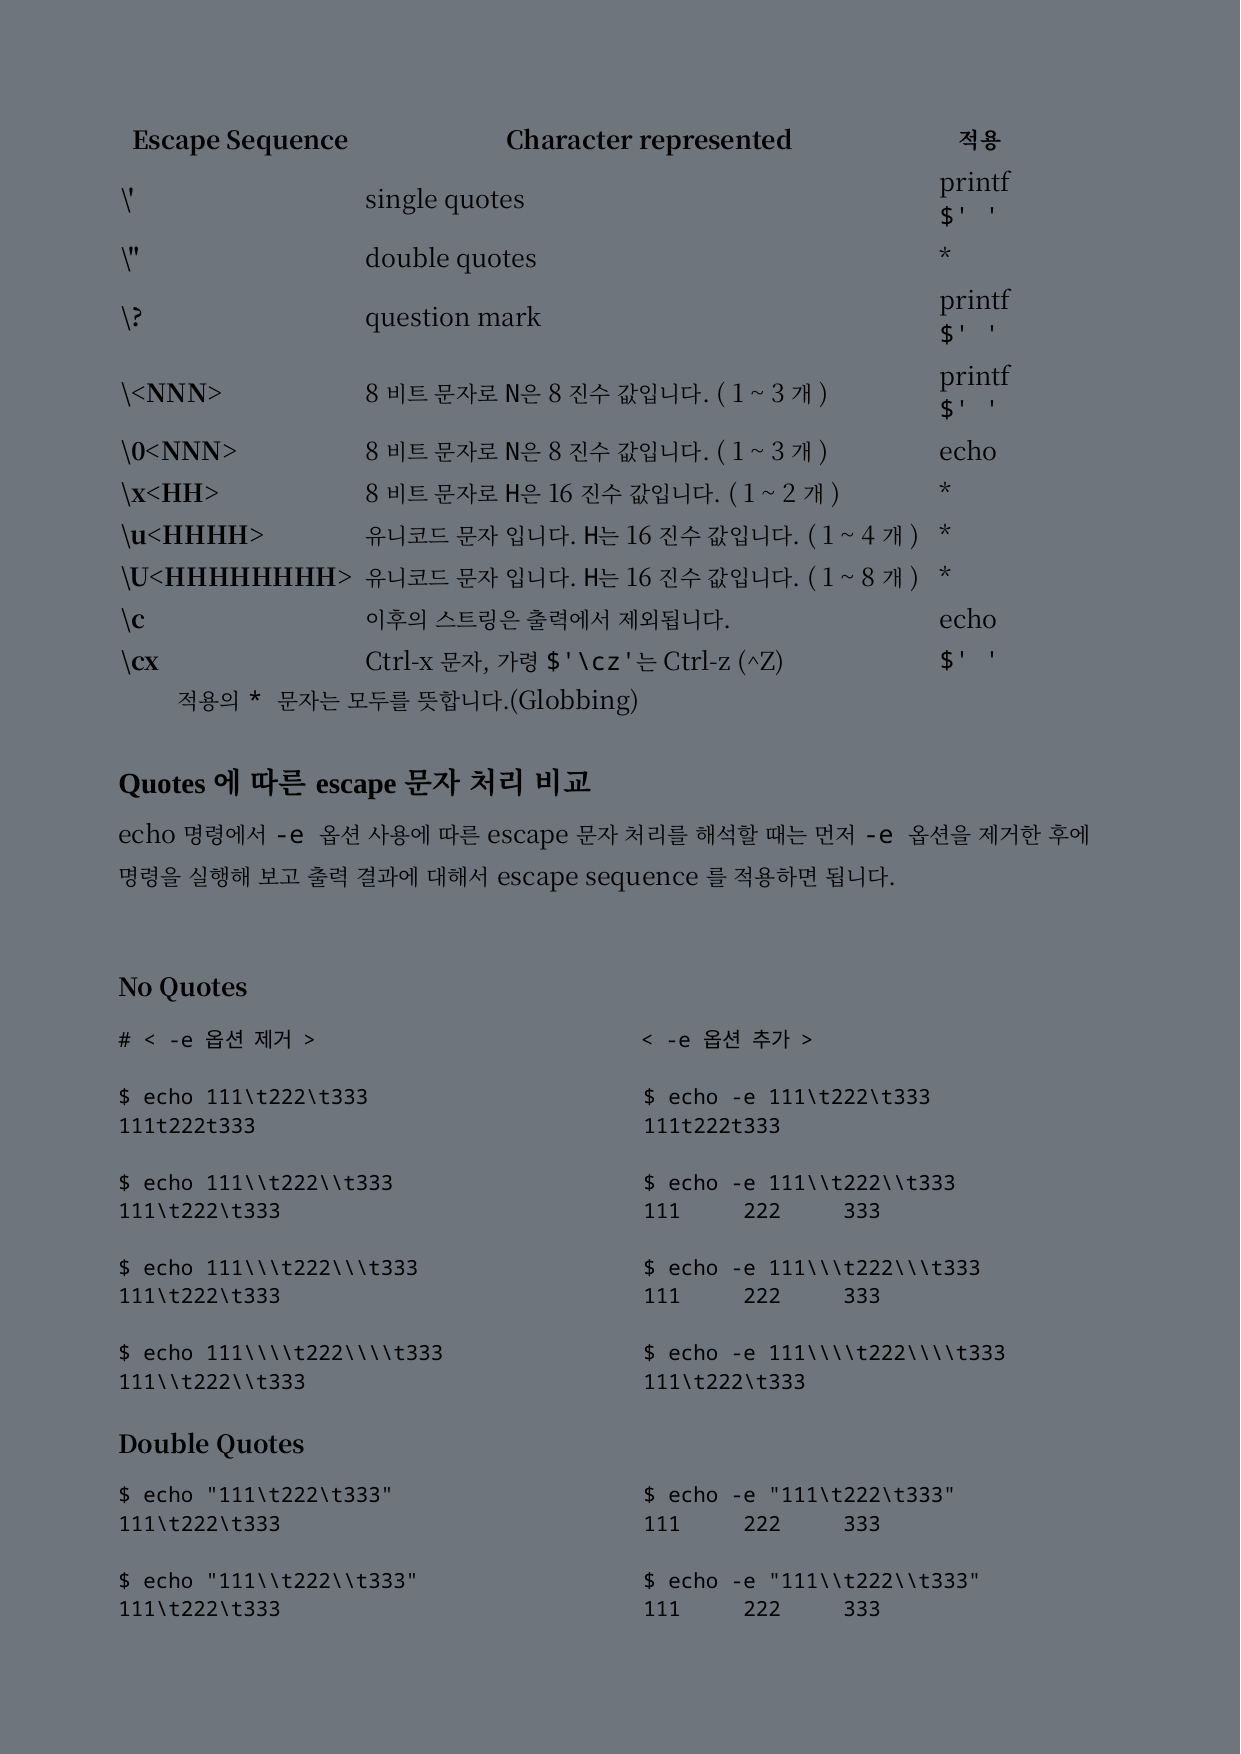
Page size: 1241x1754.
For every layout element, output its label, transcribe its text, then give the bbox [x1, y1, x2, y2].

table_header Character represented [363, 118, 936, 160]
text 111\t222\t333 111 222 333 [118, 1196, 1122, 1224]
table_cell printf $' ' [936, 353, 1023, 429]
text $ echo 111\t222\t333 $ echo -e 111\t222\t333 [118, 1082, 1122, 1111]
text 적용의 * 문자는 모두를 뜻합니다.(Globbing) [177, 680, 1063, 716]
table_cell \' [118, 160, 362, 236]
text 111t222t333 111t222t333 [118, 1111, 1122, 1139]
table_cell 8 비트 문자로 N은 8 진수 값입니다. ( 1 ~ 3 개 ) [363, 353, 936, 429]
table_cell 8 비트 문자로 H은 16 진수 값입니다. ( 1 ~ 2 개 ) [363, 471, 936, 513]
table_cell \u<HHHH> [118, 513, 362, 555]
table_cell \<NNN> [118, 353, 362, 429]
text 111\t222\t333 111 222 333 [118, 1509, 1122, 1537]
text echo 명령에서 -e 옵션 사용에 따른 escape 문자 처리를 해석할 때는 먼저 -e 옵션을 제거한 후에 명령을 실행해 보고 출력 결과에 대해서 escape sequence 를 적용하면 됩니다. [118, 815, 1122, 892]
text $ echo 111\\\t222\\\t333 $ echo -e 111\\\t222\\\t333 [118, 1253, 1122, 1281]
subtitle Quotes 에 따른 escape 문자 처리 비교 [118, 760, 1122, 802]
table_cell 유니코드 문자 입니다. H는 16 진수 값입니다. ( 1 ~ 4 개 ) [363, 513, 936, 555]
table_cell \0<NNN> [118, 429, 362, 471]
table_cell echo [936, 429, 1023, 471]
table_cell * [936, 513, 1023, 555]
text 111\t222\t333 111 222 333 [118, 1281, 1122, 1310]
table_cell \? [118, 278, 362, 353]
table_cell \x<HH> [118, 471, 362, 513]
table_cell 8 비트 문자로 N은 8 진수 값입니다. ( 1 ~ 3 개 ) [363, 429, 936, 471]
text 111\\t222\\t333 111\t222\t333 [118, 1367, 1122, 1395]
table_cell \" [118, 236, 362, 277]
text $ echo 111\\t222\\t333 $ echo -e 111\\t222\\t333 [118, 1168, 1122, 1196]
text $ echo "111\t222\t333" $ echo -e "111\t222\t333" [118, 1481, 1122, 1509]
text $ echo 111\\\\t222\\\\t333 $ echo -e 111\\\\t222\\\\t333 [118, 1338, 1122, 1367]
table_cell 유니코드 문자 입니다. H는 16 진수 값입니다. ( 1 ~ 8 개 ) [363, 555, 936, 597]
text 111\t222\t333 111 222 333 [118, 1594, 1122, 1623]
table_cell * [936, 555, 1023, 597]
table_cell $' ' [936, 639, 1023, 680]
table_cell \c [118, 597, 362, 638]
table_cell question mark [363, 278, 936, 353]
table_cell * [936, 471, 1023, 513]
table_cell \cx [118, 639, 362, 680]
text Double Quotes [118, 1425, 1122, 1461]
table_cell * [936, 236, 1023, 277]
text $ echo "111\\t222\\t333" $ echo -e "111\\t222\\t333" [118, 1566, 1122, 1594]
text # < -e 옵션 제거 > < -e 옵션 추가 > [118, 1024, 1122, 1054]
table_header 적용 [936, 118, 1023, 160]
table_cell echo [936, 597, 1023, 638]
table_cell \U<HHHHHHHH> [118, 555, 362, 597]
table_cell printf $' ' [936, 160, 1023, 236]
text No Quotes [118, 968, 1122, 1004]
table_cell double quotes [363, 236, 936, 277]
table_header Escape Sequence [118, 118, 362, 160]
table_cell 이후의 스트링은 출력에서 제외됩니다. [363, 597, 936, 638]
table_cell single quotes [363, 160, 936, 236]
table_cell Ctrl-x 문자, 가령 $'\cz'는 Ctrl-z (^Z) [363, 639, 936, 680]
table_cell printf $' ' [936, 278, 1023, 353]
